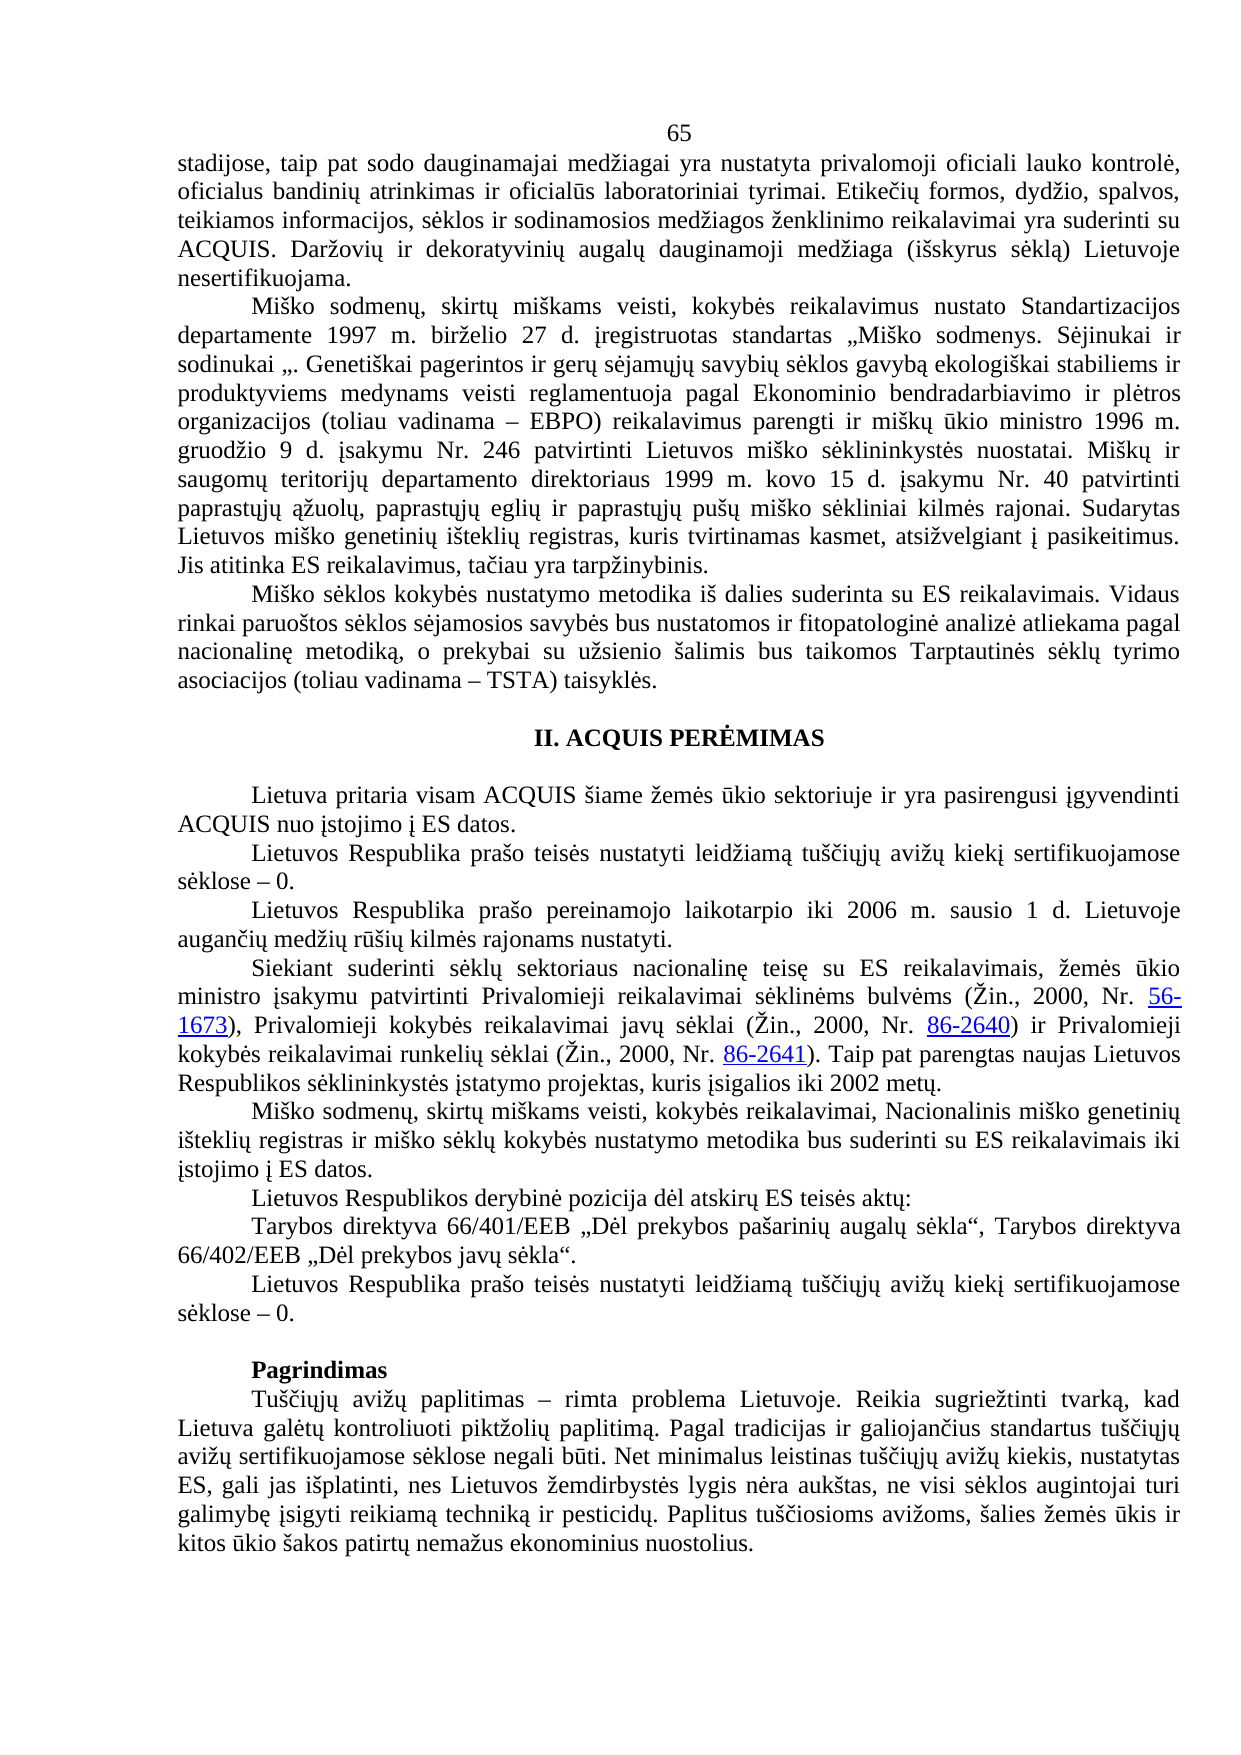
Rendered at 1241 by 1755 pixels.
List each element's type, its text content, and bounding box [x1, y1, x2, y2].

text Lietuva pritaria visam ACQUIS šiame žemės ūkio sektoriuje ir yra pasirengusi įgyvendinti ACQUIS nuo įstojimo į ES datos. [177, 780, 1181, 838]
text Lietuvos Respublikos derybinė pozicija dėl atskirų ES teisės aktų: [177, 1183, 1181, 1211]
text Pagrindimas [177, 1355, 1181, 1384]
text Lietuvos Respublika prašo teisės nustatyti leidžiamą tuščiųjų avižų kiekį sertifikuojamose sėklose – 0. [177, 1269, 1181, 1326]
text stadijose, taip pat sodo dauginamajai medžiagai yra nustatyta privalomoji oficiali lauko kontrolė, oficialus bandinių atrinkimas ir oficialūs laboratoriniai tyrimai. Etikečių formos, dydžio, spalvos, teikiamos informacijos, sėklos ir sodinamosios medžiagos ženklinimo reikalavimai yra suderinti su ACQUIS. Daržovių ir dekoratyvinių augalų dauginamoji medžiaga (išskyrus sėklą) Lietuvoje nesertifikuojama. [177, 148, 1181, 291]
text Siekiant suderinti sėklų sektoriaus nacionalinę teisę su ES reikalavimais, žemės ūkio ministro įsakymu patvirtinti Privalomieji reikalavimai sėklinėms bulvėms (Žin., 2000, Nr. 56-1673), Privalomieji kokybės reikalavimai javų sėklai (Žin., 2000, Nr. 86-2640) ir Privalomieji kokybės reikalavimai runkelių sėklai (Žin., 2000, Nr. 86-2641). Taip pat parengtas naujas Lietuvos Respublikos sėklininkystės įstatymo projektas, kuris įsigalios iki 2002 metų. [177, 953, 1181, 1096]
text Lietuvos Respublika prašo teisės nustatyti leidžiamą tuščiųjų avižų kiekį sertifikuojamose sėklose – 0. [177, 838, 1181, 895]
text Miško sėklos kokybės nustatymo metodika iš dalies suderinta su ES reikalavimais. Vidaus rinkai paruoštos sėklos sėjamosios savybės bus nustatomos ir fitopatologinė analizė atliekama pagal nacionalinę metodiką, o prekybai su užsienio šalimis bus taikomos Tarptautinės sėklų tyrimo asociacijos (toliau vadinama – TSTA) taisyklės. [177, 579, 1181, 694]
text Tuščiųjų avižų paplitimas – rimta problema Lietuvoje. Reikia sugriežtinti tvarką, kad Lietuva galėtų kontroliuoti piktžolių paplitimą. Pagal tradicijas ir galiojančius standartus tuščiųjų avižų sertifikuojamose sėklose negali būti. Net minimalus leistinas tuščiųjų avižų kiekis, nustatytas ES, gali jas išplatinti, nes Lietuvos žemdirbystės lygis nėra aukštas, ne visi sėklos augintojai turi galimybę įsigyti reikiamą techniką ir pesticidų. Paplitus tuščiosioms avižoms, šalies žemės ūkis ir kitos ūkio šakos patirtų nemažus ekonominius nuostolius. [177, 1384, 1181, 1556]
text Miško sodmenų, skirtų miškams veisti, kokybės reikalavimai, Nacionalinis miško genetinių išteklių registras ir miško sėklų kokybės nustatymo metodika bus suderinti su ES reikalavimais iki įstojimo į ES datos. [177, 1096, 1181, 1183]
text Lietuvos Respublika prašo pereinamojo laikotarpio iki 2006 m. sausio 1 d. Lietuvoje augančių medžių rūšių kilmės rajonams nustatyti. [177, 895, 1181, 953]
text II. ACQUIS PERĖMIMAS [177, 723, 1181, 751]
text Miško sodmenų, skirtų miškams veisti, kokybės reikalavimus nustato Standartizacijos departamente 1997 m. birželio 27 d. įregistruotas standartas „Miško sodmenys. Sėjinukai ir sodinukai „. Genetiškai pagerintos ir gerų sėjamųjų savybių sėklos gavybą ekologiškai stabiliems ir produktyviems medynams veisti reglamentuoja pagal Ekonominio bendradarbiavimo ir plėtros organizacijos (toliau vadinama – EBPO) reikalavimus parengti ir miškų ūkio ministro 1996 m. gruodžio 9 d. įsakymu Nr. 246 patvirtinti Lietuvos miško sėklininkystės nuostatai. Miškų ir saugomų teritorijų departamento direktoriaus 1999 m. kovo 15 d. įsakymu Nr. 40 patvirtinti paprastųjų ąžuolų, paprastųjų eglių ir paprastųjų pušų miško sėkliniai kilmės rajonai. Sudarytas Lietuvos miško genetinių išteklių registras, kuris tvirtinamas kasmet, atsižvelgiant į pasikeitimus. Jis atitinka ES reikalavimus, tačiau yra tarpžinybinis. [177, 291, 1181, 579]
text Tarybos direktyva 66/401/EEB „Dėl prekybos pašarinių augalų sėkla“, Tarybos direktyva 66/402/EEB „Dėl prekybos javų sėkla“. [177, 1211, 1181, 1269]
